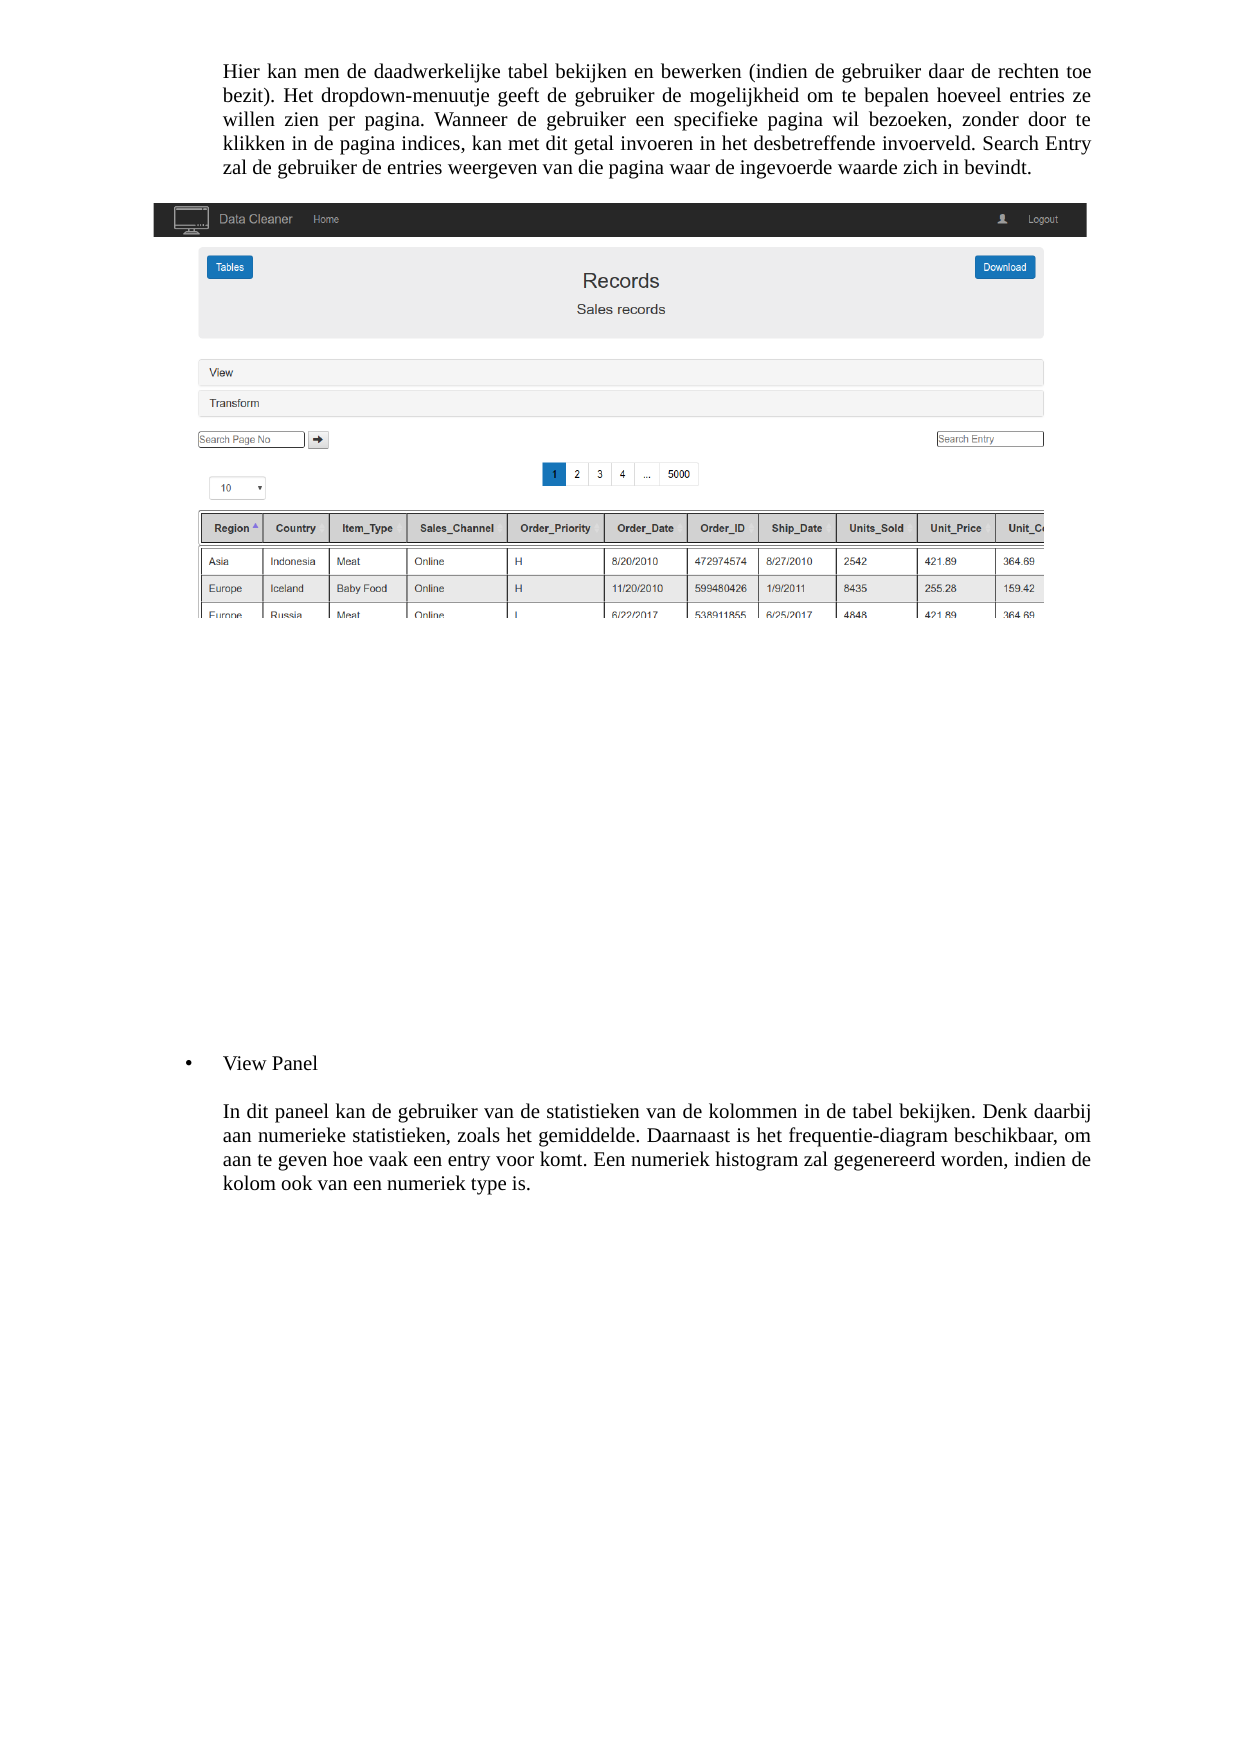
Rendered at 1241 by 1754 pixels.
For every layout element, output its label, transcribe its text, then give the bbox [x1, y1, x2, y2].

text Hier kan men de daadwerkelijke tabel bekijken en bewerken (indien de gebruiker daar de rechten toe bezit). Het dropdown-menuutje geeft de gebruiker de mogelijkheid om te bepalen hoeveel entries ze willen zien per pagina. Wanneer de gebruiker een specifieke pagina wil bezoeken, zonder door te klikken in de pagina indices, kan met dit getal invoeren in het desbetreffende invoerveld. Search Entry zal de gebruiker de entries weergeven van die pagina waar de ingevoerde waarde zich in bevindt. [223, 59, 1093, 179]
list View Panel [185, 1051, 1093, 1075]
list In dit paneel kan de gebruiker van de statistieken van de kolommen in de tabel bekijken. Denk daarbij aan numerieke statistieken, zoals het gemiddelde. Daarnaast is het frequentie-diagram beschikbaar, om aan te geven hoe vaak een entry voor komt. Een numeriek histogram zal gegenereerd worden, indien de kolom ook van een numeriek type is. [185, 1099, 1093, 1195]
picture [153, 203, 1087, 618]
